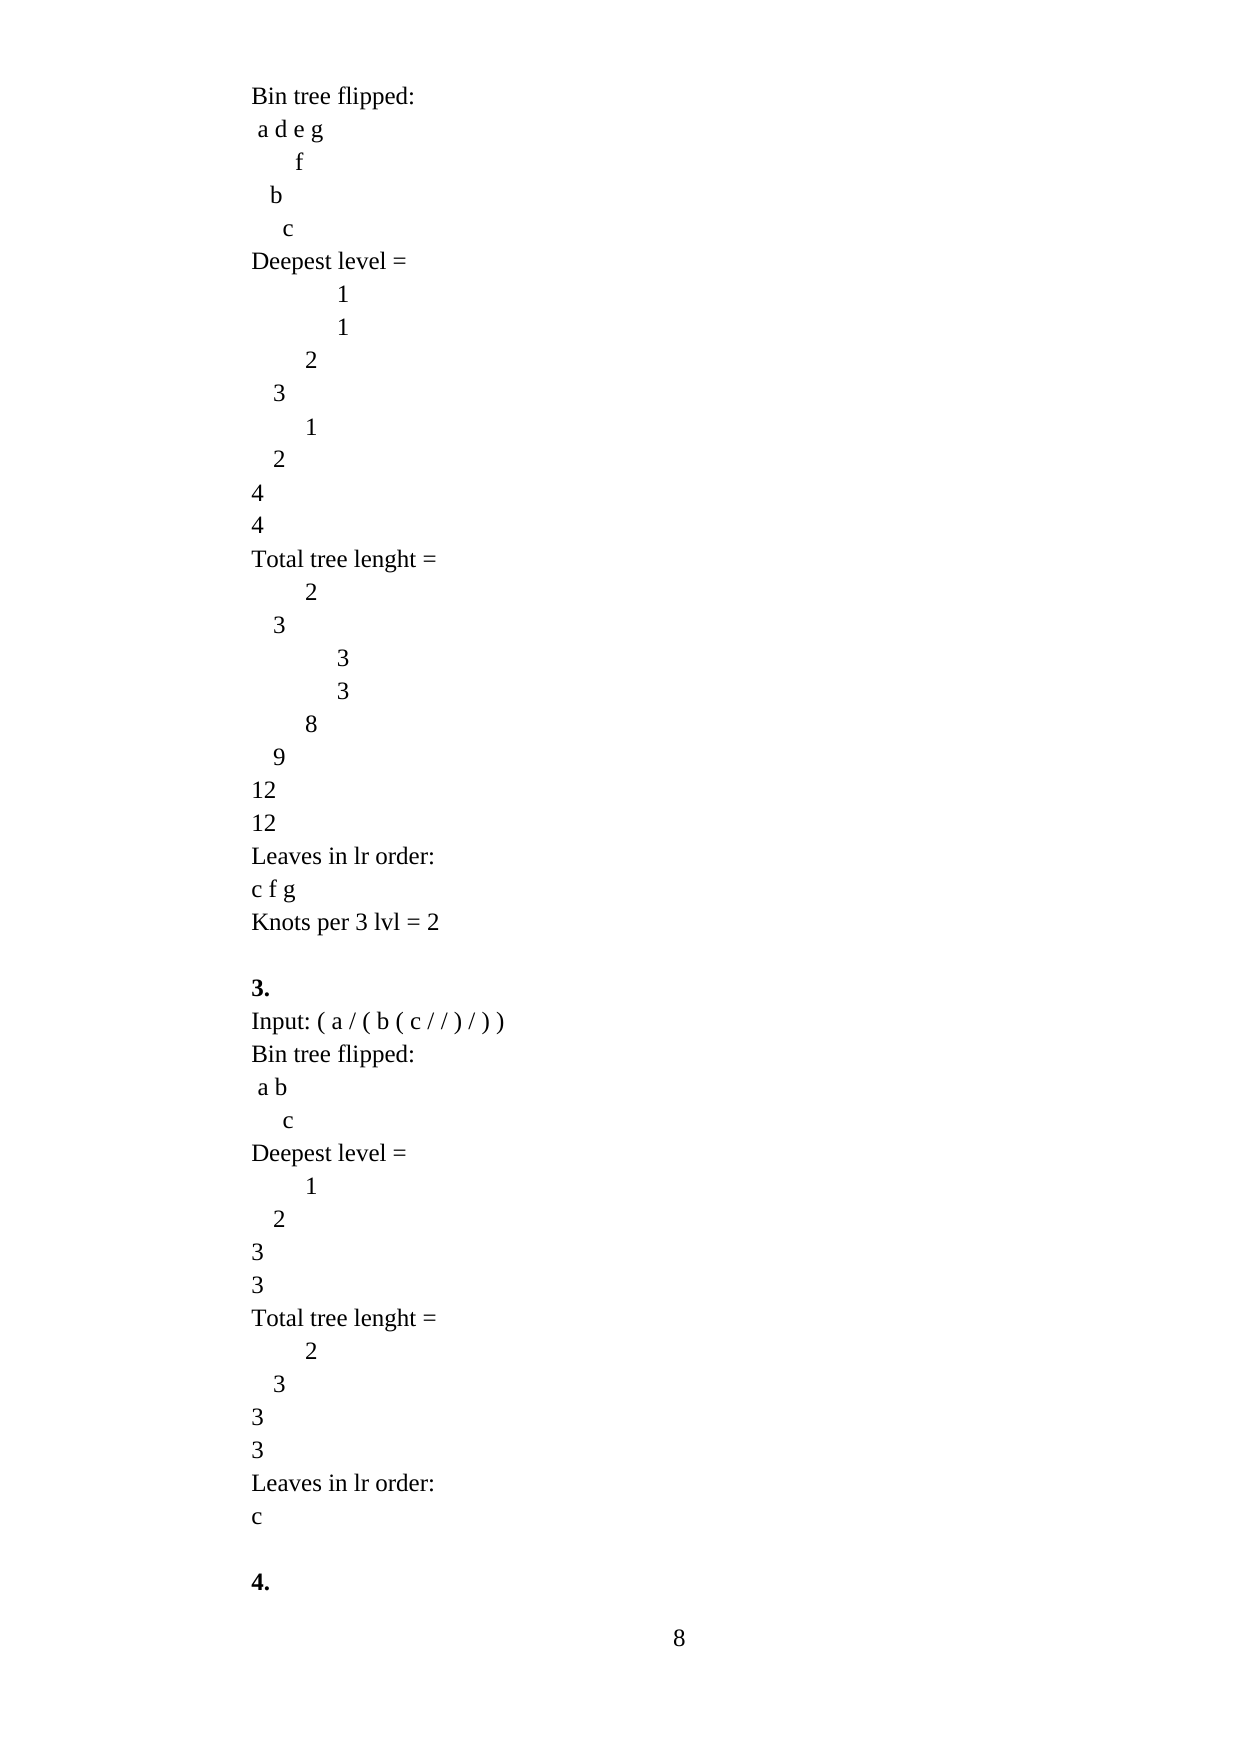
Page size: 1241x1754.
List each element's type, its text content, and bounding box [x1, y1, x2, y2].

text 12 [177, 808, 1181, 837]
text c [177, 213, 1181, 242]
text 9 [177, 742, 1181, 771]
text 4. [177, 1567, 1181, 1596]
text a b [177, 1072, 1181, 1101]
text 2 [177, 346, 1181, 374]
text 2 [177, 444, 1181, 473]
text Leaves in lr order: [177, 1468, 1181, 1497]
text 3 [177, 1402, 1181, 1431]
text Total tree lenght = [177, 1303, 1181, 1332]
text 3 [177, 1435, 1181, 1464]
text Knots per 3 lvl = 2 [177, 907, 1181, 936]
text Deepest level = [177, 246, 1181, 275]
text 3 [177, 610, 1181, 638]
text 1 [177, 1171, 1181, 1200]
text Deepest level = [177, 1138, 1181, 1167]
text a d e g [177, 114, 1181, 143]
text 1 [177, 312, 1181, 341]
text 4 [177, 478, 1181, 506]
text 2 [177, 1336, 1181, 1365]
text 3. [177, 973, 1181, 1002]
text 3 [177, 676, 1181, 704]
text f [177, 147, 1181, 176]
text 3 [177, 378, 1181, 407]
text 1 [177, 279, 1181, 308]
text 2 [177, 1204, 1181, 1233]
text 2 [177, 577, 1181, 605]
text 3 [177, 1270, 1181, 1299]
text Bin tree flipped: [177, 1039, 1181, 1068]
text c f g [177, 874, 1181, 903]
text Input: ( a / ( b ( c / / ) / ) ) [177, 1006, 1181, 1035]
text 3 [177, 1237, 1181, 1266]
text 3 [177, 643, 1181, 671]
text c [177, 1105, 1181, 1134]
text 8 [177, 709, 1181, 737]
text 12 [177, 775, 1181, 803]
text 3 [177, 1369, 1181, 1398]
text 1 [177, 412, 1181, 440]
text b [177, 180, 1181, 209]
text 4 [177, 511, 1181, 539]
text Leaves in lr order: [177, 841, 1181, 869]
text c [177, 1501, 1181, 1530]
text Bin tree flipped: [177, 81, 1181, 110]
text Total tree lenght = [177, 544, 1181, 572]
